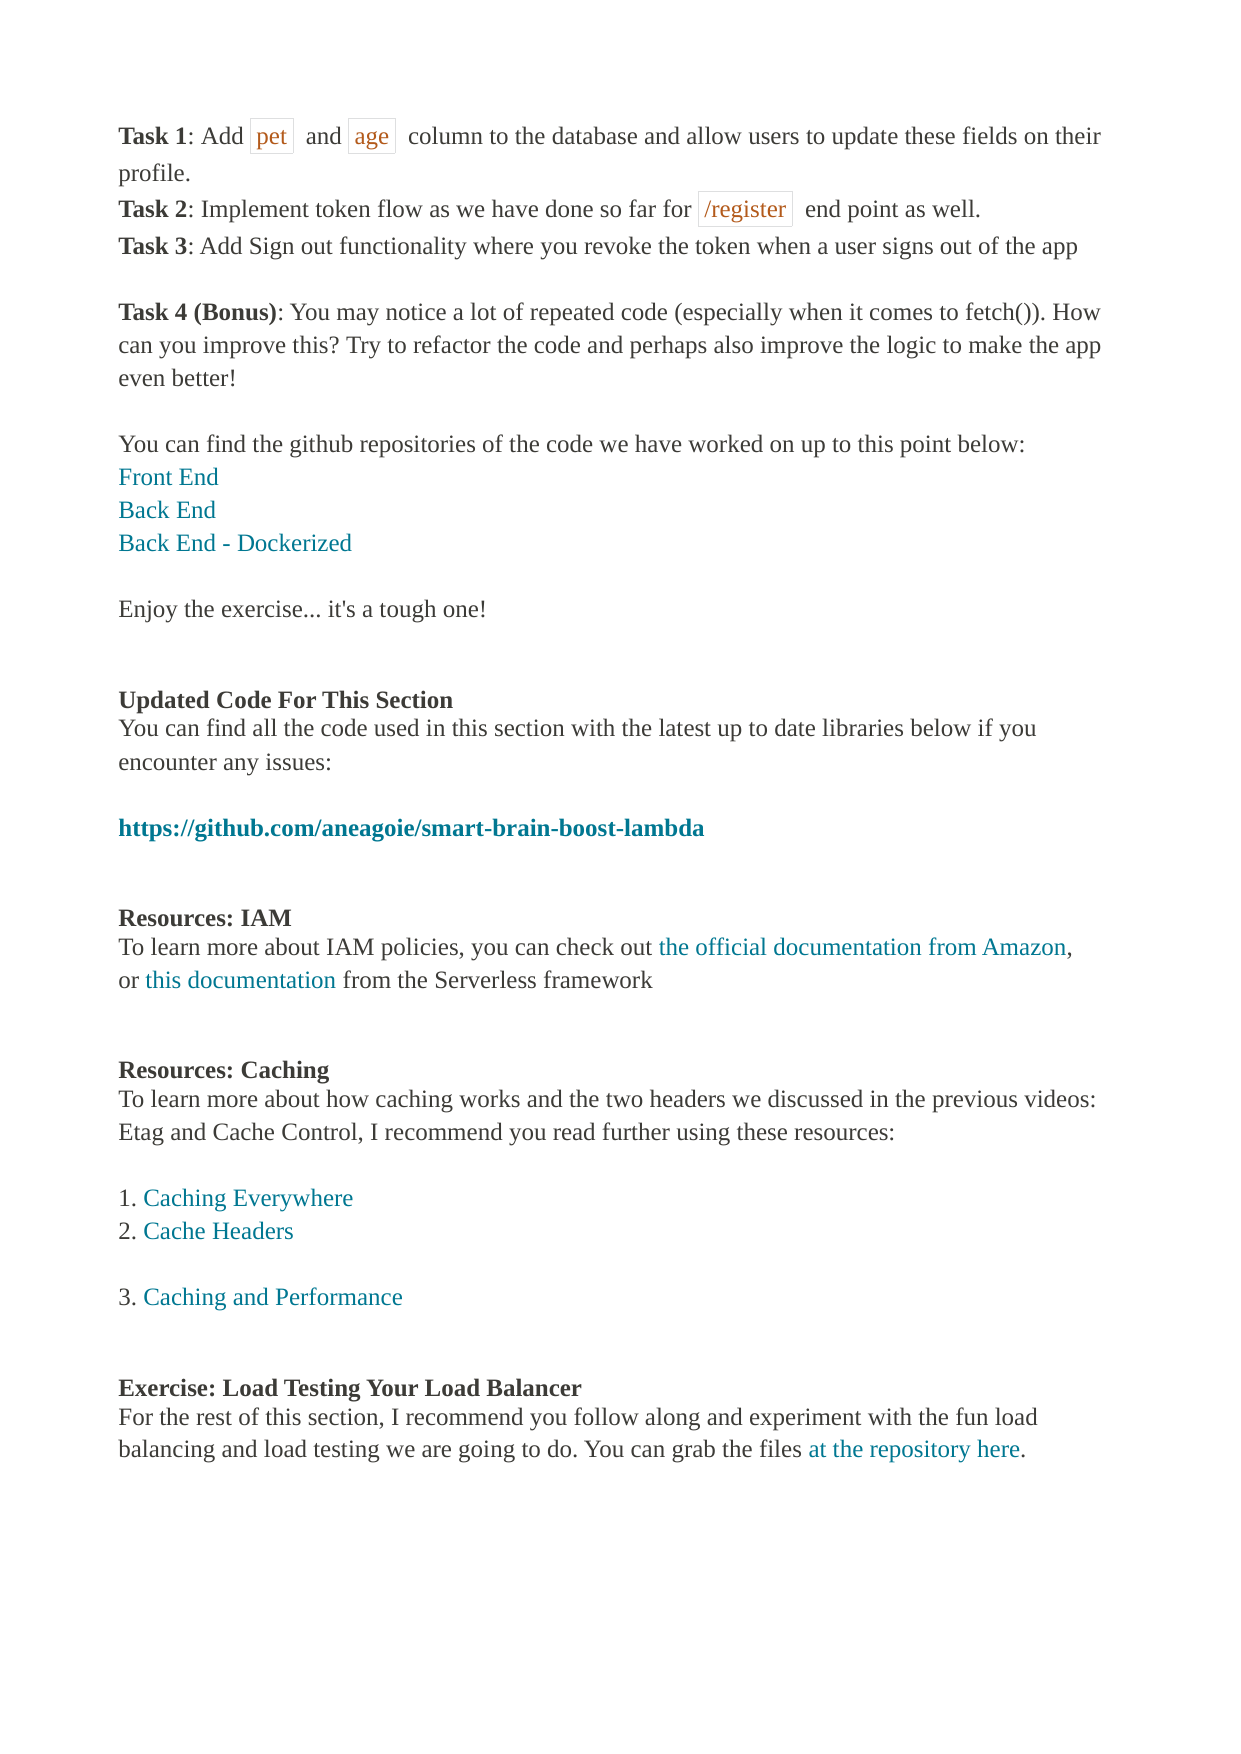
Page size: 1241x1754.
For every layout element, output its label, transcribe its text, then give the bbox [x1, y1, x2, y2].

text Task 1: Add pet and age column to the database and allow users to update these fields on their profile. [118, 118, 1122, 186]
text Updated Code For This Section [118, 685, 1122, 713]
text /register [699, 192, 792, 226]
text Task 2: Implement token flow as we have done so far for [118, 191, 698, 226]
text Exercise: Load Testing Your Load Balancer [118, 1373, 1122, 1402]
text For the rest of this section, I recommend you follow along and experiment with the fun load balancing and load testing we are going to do. You can grab the files at the repository here. [118, 1402, 1122, 1463]
text You can find all the code used in this section with the latest up to date libraries below if you encounter any issues: https://github.com/aneagoie/smart-brain-boost-lambda [118, 713, 1122, 841]
text To learn more about IAM policies, you can check out the official documentation from Amazon, or this documentation from the Serverless framework [118, 932, 1122, 994]
text To learn more about how caching works and the two headers we discussed in the previous videos: Etag and Cache Control, I recommend you read further using these resources: 1. Caching Everywhere [118, 1084, 1122, 1212]
text end point as well. [793, 191, 1122, 226]
text Task 3: Add Sign out functionality where you revoke the token when a user signs out of the app Task 4 (Bonus): You may notice a lot of repeated code (especially when it comes to fetch()). How can you improve this? Try to refactor the code and perhaps also improve the logic to make the app even better! You can find the github repositories of the code we have worked on up to this point below: Front End Back End Back End - Dockerized Enjoy the exercise... it's a tough one! [118, 231, 1122, 623]
text Resources: Caching [118, 1055, 1122, 1084]
text 2. Cache Headers 3. Caching and Performance [118, 1216, 1122, 1311]
text Resources: IAM [118, 903, 1122, 932]
